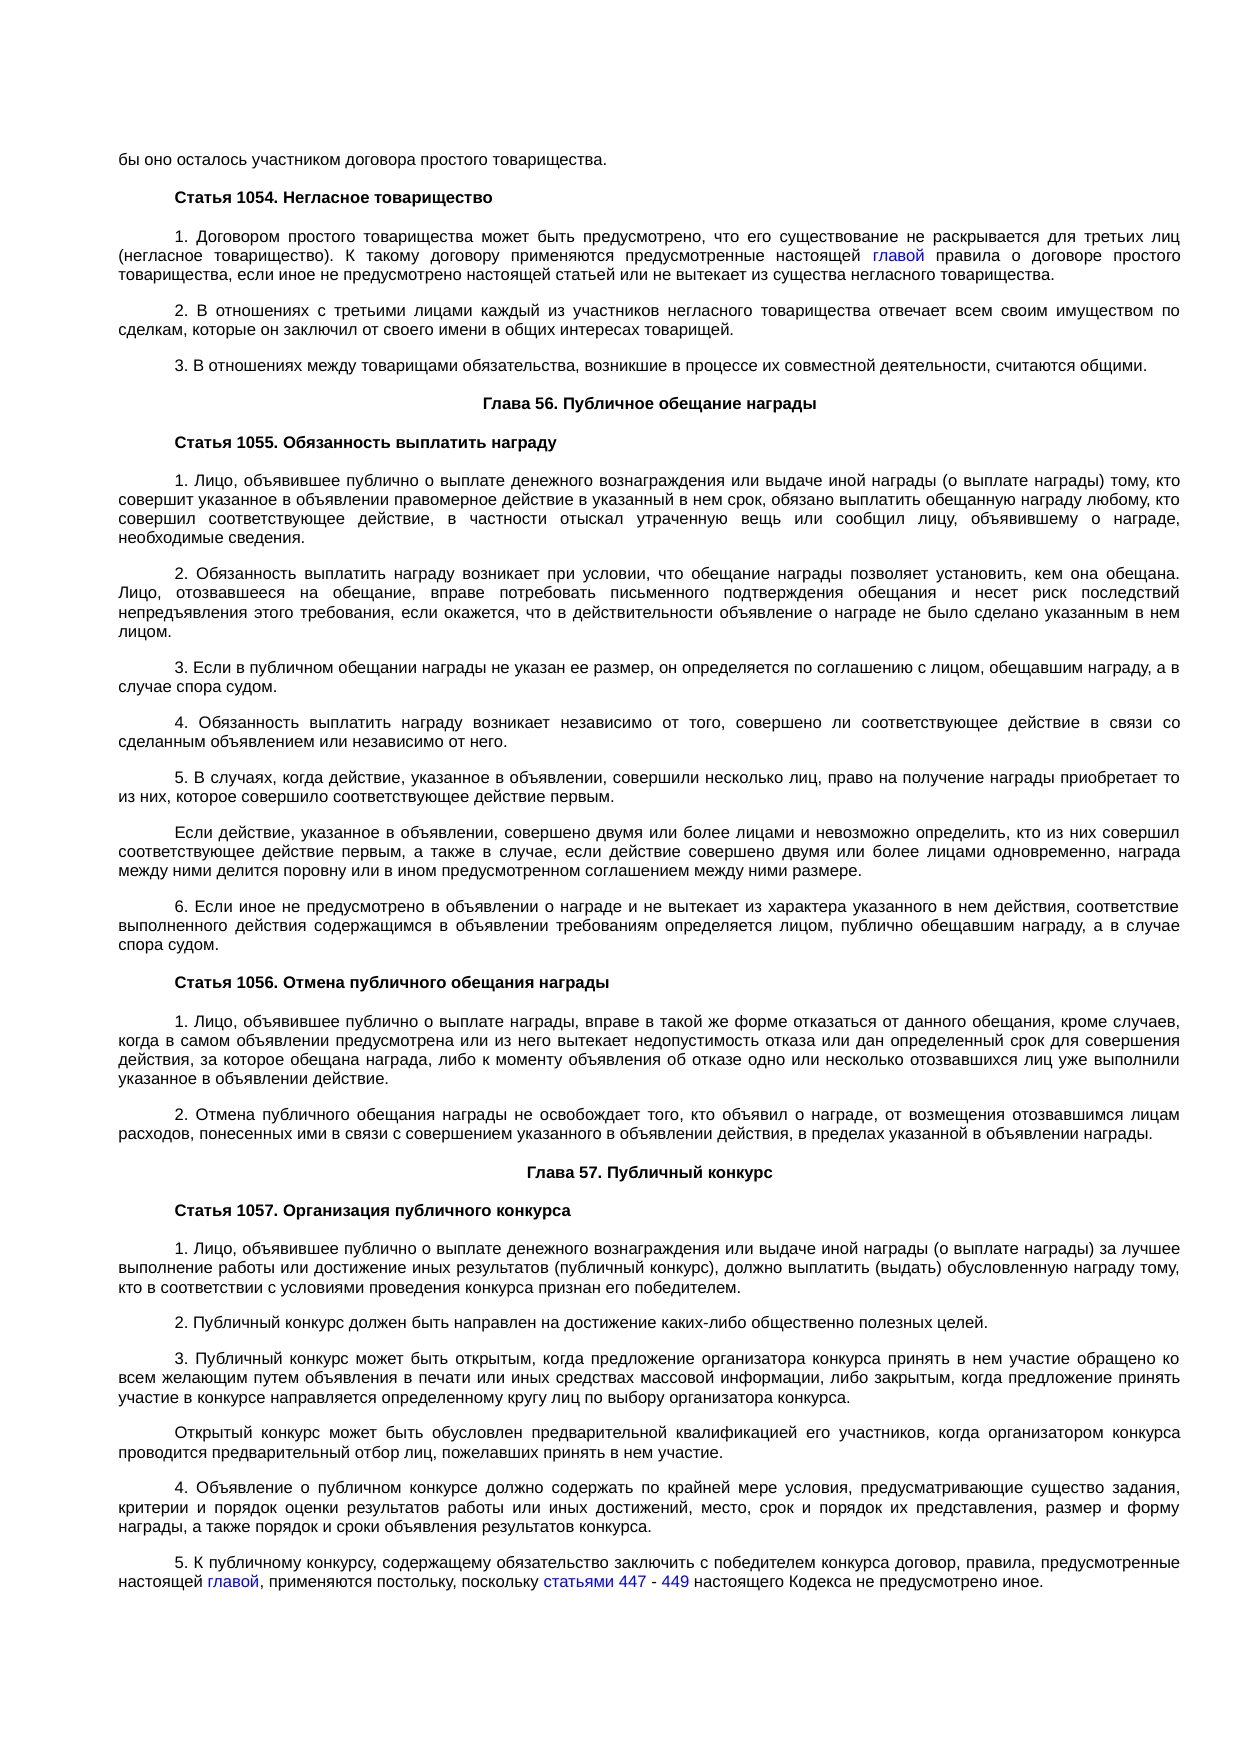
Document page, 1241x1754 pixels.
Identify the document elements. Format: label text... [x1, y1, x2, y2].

text 2. Обязанность выплатить награду возникает при условии, что обещание награды позволяет установить, кем она обещана. Лицо, отозвавшееся на обещание, вправе потребовать письменного подтверждения обещания и несет риск последствий непредъявления этого требования, если окажется, что в действительности объявление о награде не было сделано указанным в нем лицом. [118, 564, 1181, 641]
text 5. К публичному конкурсу, содержащему обязательство заключить с победителем конкурса договор, правила, предусмотренные настоящей главой, применяются постольку, поскольку статьями 447 - 449 настоящего Кодекса не предусмотрено иное. [118, 1552, 1181, 1591]
subtitle Статья 1054. Негласное товарищество [118, 188, 1181, 207]
text 2. В отношениях с третьими лицами каждый из участников негласного товарищества отвечает всем своим имуществом по сделкам, которые он заключил от своего имени в общих интересах товарищей. [118, 301, 1181, 339]
text 6. Если иное не предусмотрено в объявлении о награде и не вытекает из характера указанного в нем действия, соответствие выполненного действия содержащимся в объявлении требованиям определяется лицом, публично обещавшим награду, а в случае спора судом. [118, 897, 1181, 954]
text 4. Объявление о публичном конкурсе должно содержать по крайней мере условия, предусматривающие существо задания, критерии и порядок оценки результатов работы или иных достижений, место, срок и порядок их представления, размер и форму награды, а также порядок и сроки объявления результатов конкурса. [118, 1478, 1181, 1536]
text 5. В случаях, когда действие, указанное в объявлении, совершили несколько лиц, право на получение награды приобретает то из них, которое совершило соответствующее действие первым. [118, 767, 1181, 806]
text 4. Обязанность выплатить награду возникает независимо от того, совершено ли соответствующее действие в связи со сделанным объявлением или независимо от него. [118, 712, 1181, 751]
subtitle Глава 57. Публичный конкурс [118, 1162, 1181, 1182]
text бы оно осталось участником договора простого товарищества. [118, 150, 1181, 169]
text 2. Отмена публичного обещания награды не освобождает того, кто объявил о награде, от возмещения отозвавшимся лицам расходов, понесенных ими в связи с совершением указанного в объявлении действия, в пределах указанной в объявлении награды. [118, 1105, 1181, 1143]
subtitle Глава 56. Публичное обещание награды [118, 394, 1181, 413]
text Открытый конкурс может быть обусловлен предварительной квалификацией его участников, когда организатором конкурса проводится предварительный отбор лиц, пожелавших принять в нем участие. [118, 1423, 1181, 1462]
text 1. Лицо, объявившее публично о выплате денежного вознаграждения или выдаче иной награды (о выплате награды) тому, кто совершит указанное в объявлении правомерное действие в указанный в нем срок, обязано выплатить обещанную награду любому, кто совершил соответствующее действие, в частности отыскал утраченную вещь или сообщил лицу, объявившему о награде, необходимые сведения. [118, 471, 1181, 547]
text 3. Если в публичном обещании награды не указан ее размер, он определяется по соглашению с лицом, обещавшим награду, а в случае спора судом. [118, 657, 1181, 696]
text 1. Договором простого товарищества может быть предусмотрено, что его существование не раскрывается для третьих лиц (негласное товарищество). К такому договору применяются предусмотренные настоящей главой правила о договоре простого товарищества, если иное не предусмотрено настоящей статьей или не вытекает из существа негласного товарищества. [118, 227, 1181, 284]
text 3. В отношениях между товарищами обязательства, возникшие в процессе их совместной деятельности, считаются общими. [118, 356, 1181, 375]
text 1. Лицо, объявившее публично о выплате денежного вознаграждения или выдаче иной награды (о выплате награды) за лучшее выполнение работы или достижение иных результатов (публичный конкурс), должно выплатить (выдать) обусловленную награду тому, кто в соответствии с условиями проведения конкурса признан его победителем. [118, 1239, 1181, 1297]
text 2. Публичный конкурс должен быть направлен на достижение каких-либо общественно полезных целей. [118, 1313, 1181, 1332]
subtitle Статья 1057. Организация публичного конкурса [118, 1201, 1181, 1220]
subtitle Статья 1055. Обязанность выплатить награду [118, 432, 1181, 452]
subtitle Статья 1056. Отмена публичного обещания награды [118, 973, 1181, 992]
text 1. Лицо, объявившее публично о выплате награды, вправе в такой же форме отказаться от данного обещания, кроме случаев, когда в самом объявлении предусмотрена или из него вытекает недопустимость отказа или дан определенный срок для совершения действия, за которое обещана награда, либо к моменту объявления об отказе одно или несколько отозвавшихся лиц уже выполнили указанное в объявлении действие. [118, 1012, 1181, 1088]
text 3. Публичный конкурс может быть открытым, когда предложение организатора конкурса принять в нем участие обращено ко всем желающим путем объявления в печати или иных средствах массовой информации, либо закрытым, когда предложение принять участие в конкурсе направляется определенному кругу лиц по выбору организатора конкурса. [118, 1349, 1181, 1407]
text Если действие, указанное в объявлении, совершено двумя или более лицами и невозможно определить, кто из них совершил соответствующее действие первым, а также в случае, если действие совершено двумя или более лицами одновременно, награда между ними делится поровну или в ином предусмотренном соглашением между ними размере. [118, 822, 1181, 880]
